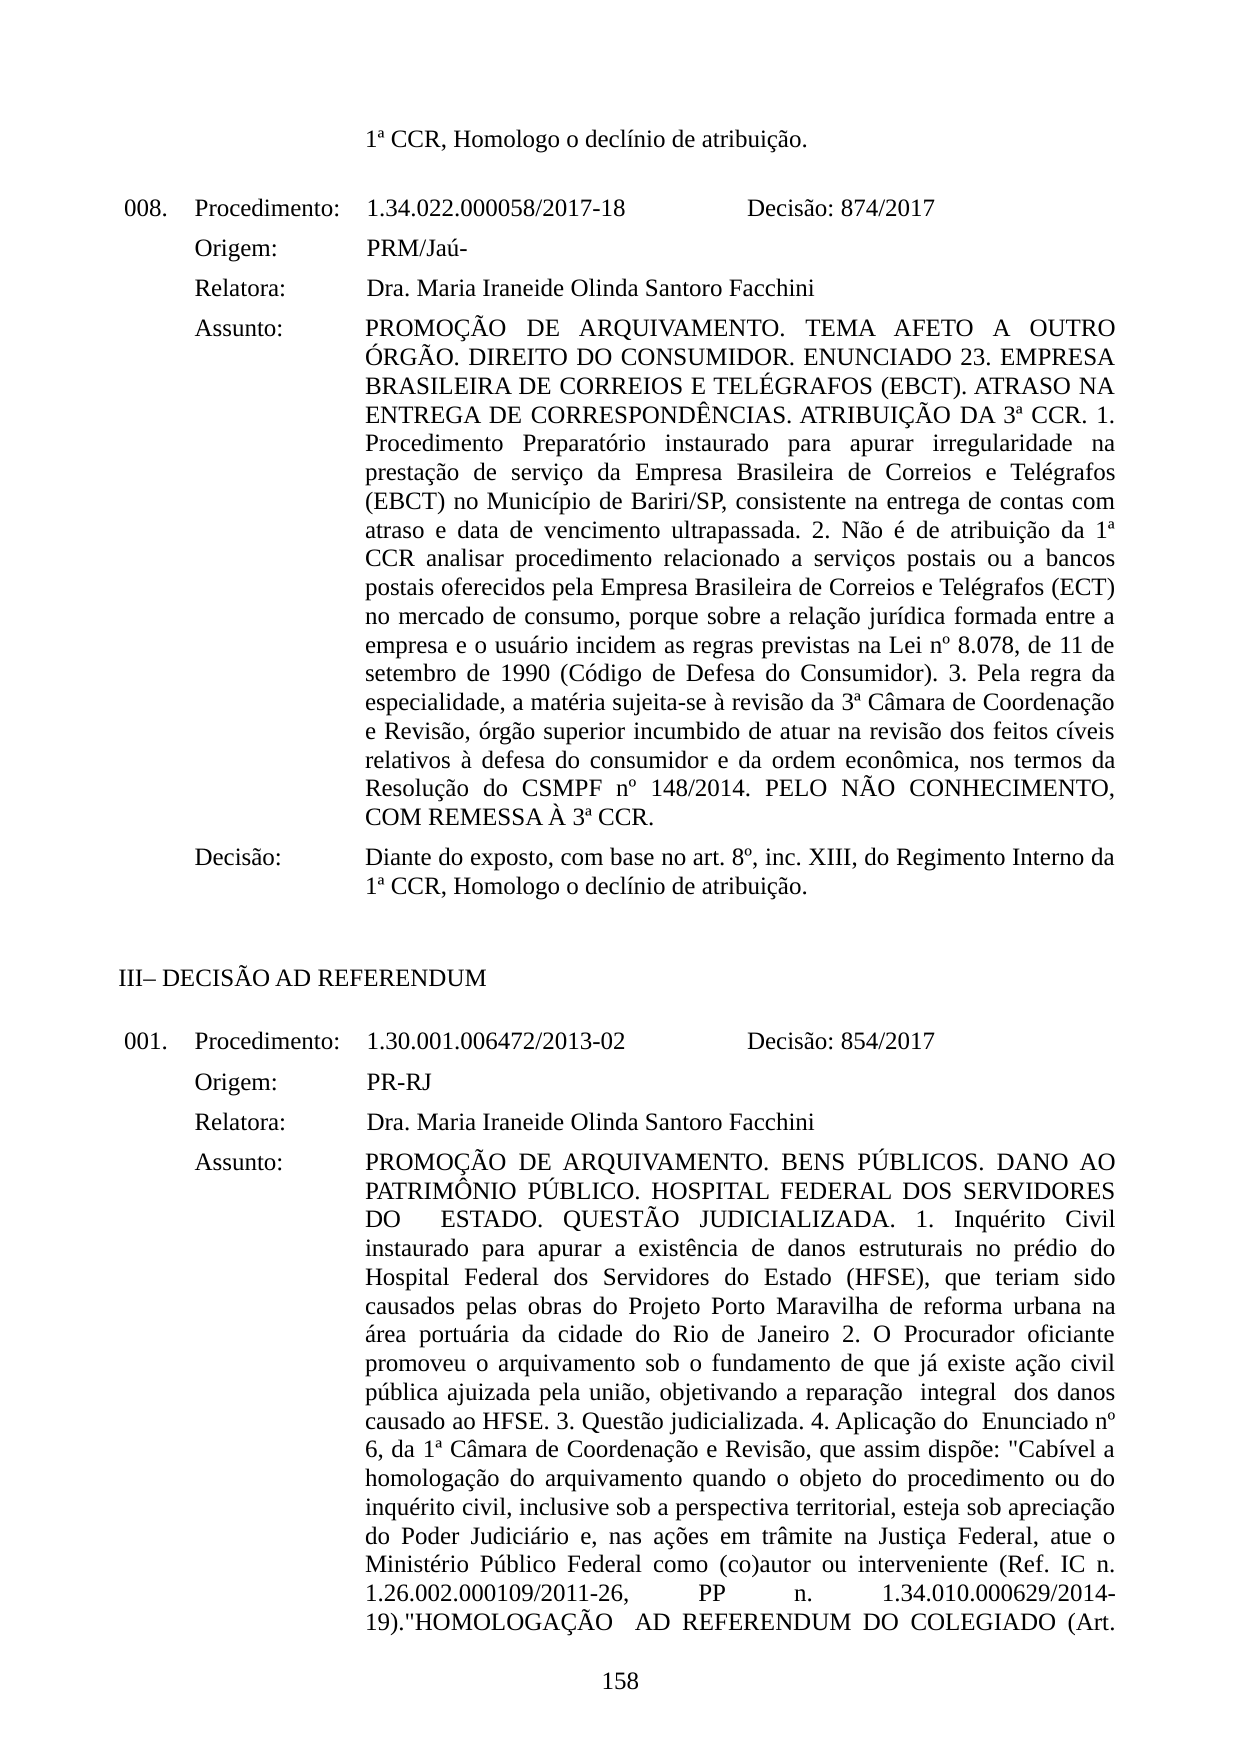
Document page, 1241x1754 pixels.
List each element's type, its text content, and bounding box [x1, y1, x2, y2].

table_cell Origem: [189, 227, 361, 267]
table_header 008. [118, 187, 188, 227]
table_header 1.30.001.006472/2013-02 [361, 1021, 741, 1061]
table_header 1.34.022.000058/2017-18 [361, 187, 741, 227]
table_cell PR-RJ [361, 1061, 1122, 1101]
table_header Diante do exposto, com base no art. 8º, inc. XIII, do Regimento Interno da 1ª CCR, Homologo o declínio de atribuição. [361, 837, 1122, 906]
table_cell Assunto: [189, 308, 361, 837]
table_header [118, 118, 189, 158]
table_header Decisão: 854/2017 [741, 1021, 1122, 1061]
table_cell PROMOÇÃO DE ARQUIVAMENTO. BENS PÚBLICOS. DANO AO PATRIMÔNIO PÚBLICO. HOSPITAL FEDERAL DOS SERVIDORES DO ESTADO. QUESTÃO JUDICIALIZADA. 1. Inquérito Civil instaurado para apurar a existência de danos estruturais no prédio do Hospital Federal dos Servidores do Estado (HFSE), que teriam sido causados pelas obras do Projeto Porto Maravilha de reforma urbana na área portuária da cidade do Rio de Janeiro 2. O Procurador oficiante promoveu o arquivamento sob o fundamento de que já existe ação civil pública ajuizada pela união, objetivando a reparação integral dos danos causado ao HFSE. 3. Questão judicializada. 4. Aplicação do Enunciado nº 6, da 1ª Câmara de Coordenação e Revisão, que assim dispõe: "Cabível a homologação do arquivamento quando o objeto do procedimento ou do inquérito civil, inclusive sob a perspectiva territorial, esteja sob apreciação do Poder Judiciário e, nas ações em trâmite na Justiça Federal, atue o Ministério Público Federal como (co)autor ou interveniente (Ref. IC n. 1.26.002.000109/2011-26, PP n. 1.34.010.000629/2014-19)."HOMOLOGAÇÃO AD REFERENDUM DO COLEGIADO (Art. [361, 1141, 1122, 1641]
table_cell [118, 308, 188, 837]
table_header Procedimento: [189, 187, 361, 227]
table_cell Assunto: [189, 1141, 361, 1641]
table_cell PROMOÇÃO DE ARQUIVAMENTO. TEMA AFETO A OUTRO ÓRGÃO. DIREITO DO CONSUMIDOR. ENUNCIADO 23. EMPRESA BRASILEIRA DE CORREIOS E TELÉGRAFOS (EBCT). ATRASO NA ENTREGA DE CORRESPONDÊNCIAS. ATRIBUIÇÃO DA 3ª CCR. 1. Procedimento Preparatório instaurado para apurar irregularidade na prestação de serviço da Empresa Brasileira de Correios e Telégrafos (EBCT) no Município de Bariri/SP, consistente na entrega de contas com atraso e data de vencimento ultrapassada. 2. Não é de atribuição da 1ª CCR analisar procedimento relacionado a serviços postais ou a bancos postais oferecidos pela Empresa Brasileira de Correios e Telégrafos (ECT) no mercado de consumo, porque sobre a relação jurídica formada entre a empresa e o usuário incidem as regras previstas na Lei nº 8.078, de 11 de setembro de 1990 (Código de Defesa do Consumidor). 3. Pela regra da especialidade, a matéria sujeita-se à revisão da 3ª Câmara de Coordenação e Revisão, órgão superior incumbido de atuar na revisão dos feitos cíveis relativos à defesa do consumidor e da ordem econômica, nos termos da Resolução do CSMPF nº 148/2014. PELO NÃO CONHECIMENTO, COM REMESSA À 3ª CCR. [361, 308, 1122, 837]
table_cell [118, 227, 188, 267]
text III– DECISÃO AD REFERENDUM [118, 963, 1122, 992]
table_cell Relatora: [189, 268, 361, 308]
table_cell Dra. Maria Iraneide Olinda Santoro Facchini [361, 268, 1122, 308]
table_header [189, 118, 361, 158]
table_cell [118, 1141, 188, 1641]
table_cell [118, 268, 188, 308]
table_cell [118, 1061, 188, 1101]
table_cell PRM/Jaú- [361, 227, 1122, 267]
table_cell Origem: [189, 1061, 361, 1101]
table_header [118, 837, 189, 906]
table_header 1ª CCR, Homologo o declínio de atribuição. [361, 118, 1122, 158]
table_header Decisão: [189, 837, 361, 906]
table_cell Relatora: [189, 1101, 361, 1141]
table_cell Dra. Maria Iraneide Olinda Santoro Facchini [361, 1101, 1122, 1141]
table_header 001. [118, 1021, 188, 1061]
table_header Decisão: 874/2017 [741, 187, 1122, 227]
table_header Procedimento: [189, 1021, 361, 1061]
table_cell [118, 1101, 188, 1141]
